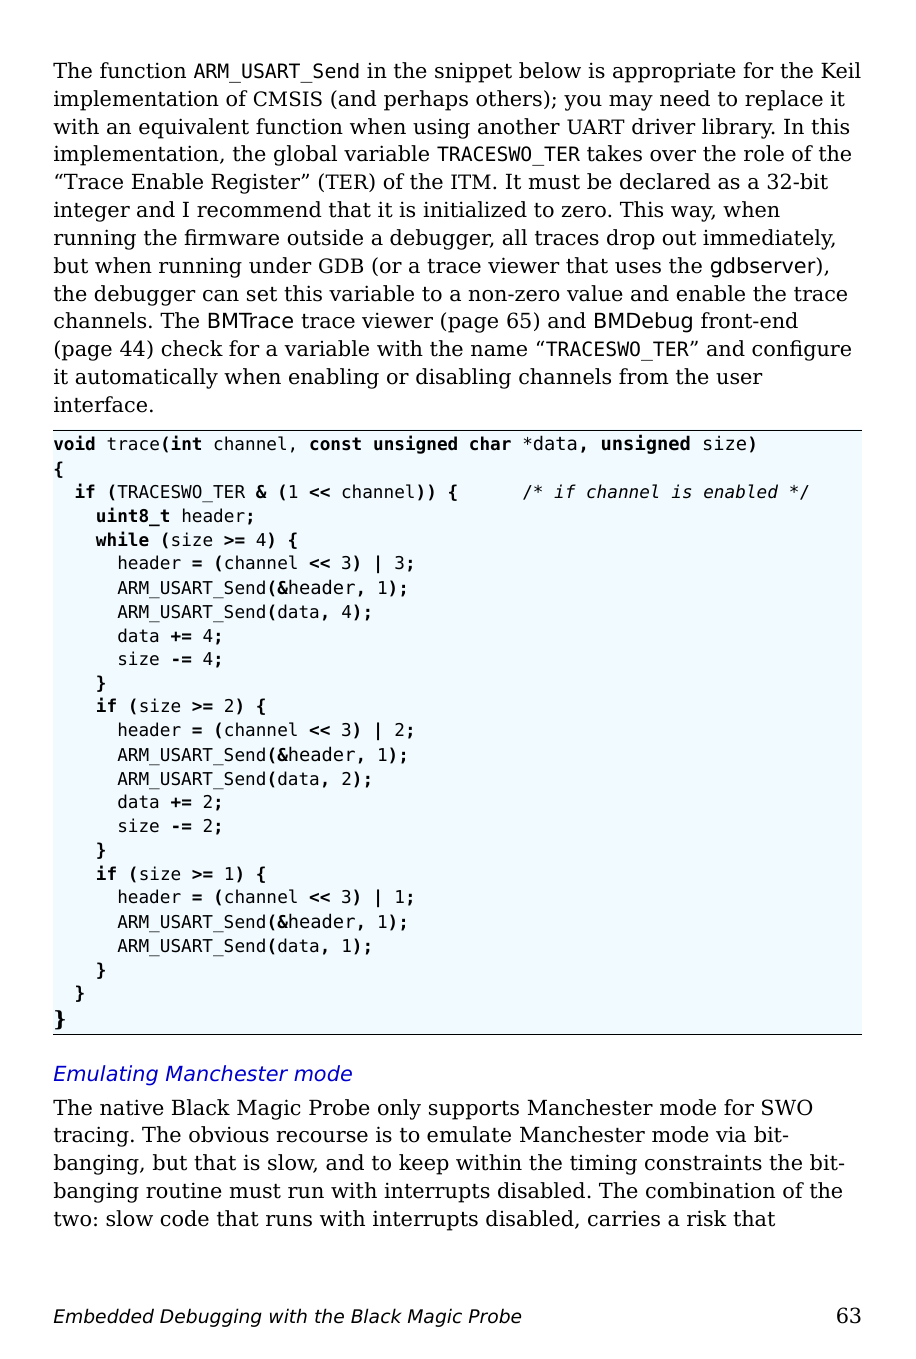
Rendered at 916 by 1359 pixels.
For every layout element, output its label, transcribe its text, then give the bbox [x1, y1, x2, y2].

text while (size >= 4) { [53, 526, 862, 549]
text if (size >= 2) { [53, 692, 862, 716]
text header = (channel << 3) | 1; [53, 883, 862, 907]
text } [53, 836, 862, 859]
text header = (channel << 3) | 3; [53, 549, 862, 573]
subtitle Emulating Manchester mode [53, 1062, 862, 1087]
text ARM_USART_Send(&header, 1); [53, 907, 862, 932]
text } [53, 956, 862, 979]
text data += 2; [53, 788, 862, 812]
text ARM_USART_Send(data, 1); [53, 932, 862, 956]
text if (size >= 1) { [53, 859, 862, 883]
text size -= 2; [53, 812, 862, 836]
text ARM_USART_Send(&header, 1); [53, 740, 862, 765]
text ARM_USART_Send(&header, 1); [53, 573, 862, 598]
text { [53, 454, 862, 478]
text } [53, 979, 862, 1003]
text ARM_USART_Send(data, 2); [53, 765, 862, 788]
text header = (channel << 3) | 2; [53, 716, 862, 740]
text if (TRACESWO_TER & (1 << channel)) { /* if channel is enabled */ [53, 478, 862, 502]
text } [53, 1003, 862, 1034]
text data += 4; [53, 622, 862, 645]
text void trace(int channel, const unsigned char *data, unsigned size) [53, 431, 862, 454]
text uint8_t header; [53, 502, 862, 526]
text size -= 4; [53, 645, 862, 669]
text ARM_USART_Send(data, 4); [53, 598, 862, 622]
text The native Black Magic Probe only supports Manchester mode for SWO tracing. The obvious recourse is to emulate Manchester mode via bit-banging, but that is slow, and to keep within the timing constraints the bit-banging routine must run with interrupts disabled. The combination of the two: slow code that runs with interrupts disabled, carries a risk that [53, 1096, 862, 1231]
text The function ARM_USART_Send in the snippet below is appropriate for the Keil implementation of CMSIS (and perhaps others); you may need to replace it with an equivalent function when using another UART driver library. In this implementation, the global variable TRACESWO_TER takes over the role of the “Trace Enable Register” (TER) of the ITM. It must be declared as a 32-bit integer and I recommend that it is initialized to zero. This way, when running the firmware outside a debugger, all traces drop out immediately, but when running under GDB (or a trace viewer that uses the gdbserver), the debugger can set this variable to a non-zero value and enable the trace channels. The BMTrace trace viewer (page 65) and BMDebug front-end (page 43) check for a variable with the name “TRACESWO_TER” and configure it automatically when enabling or disabling channels from the user interface. [53, 59, 862, 417]
text } [53, 669, 862, 692]
